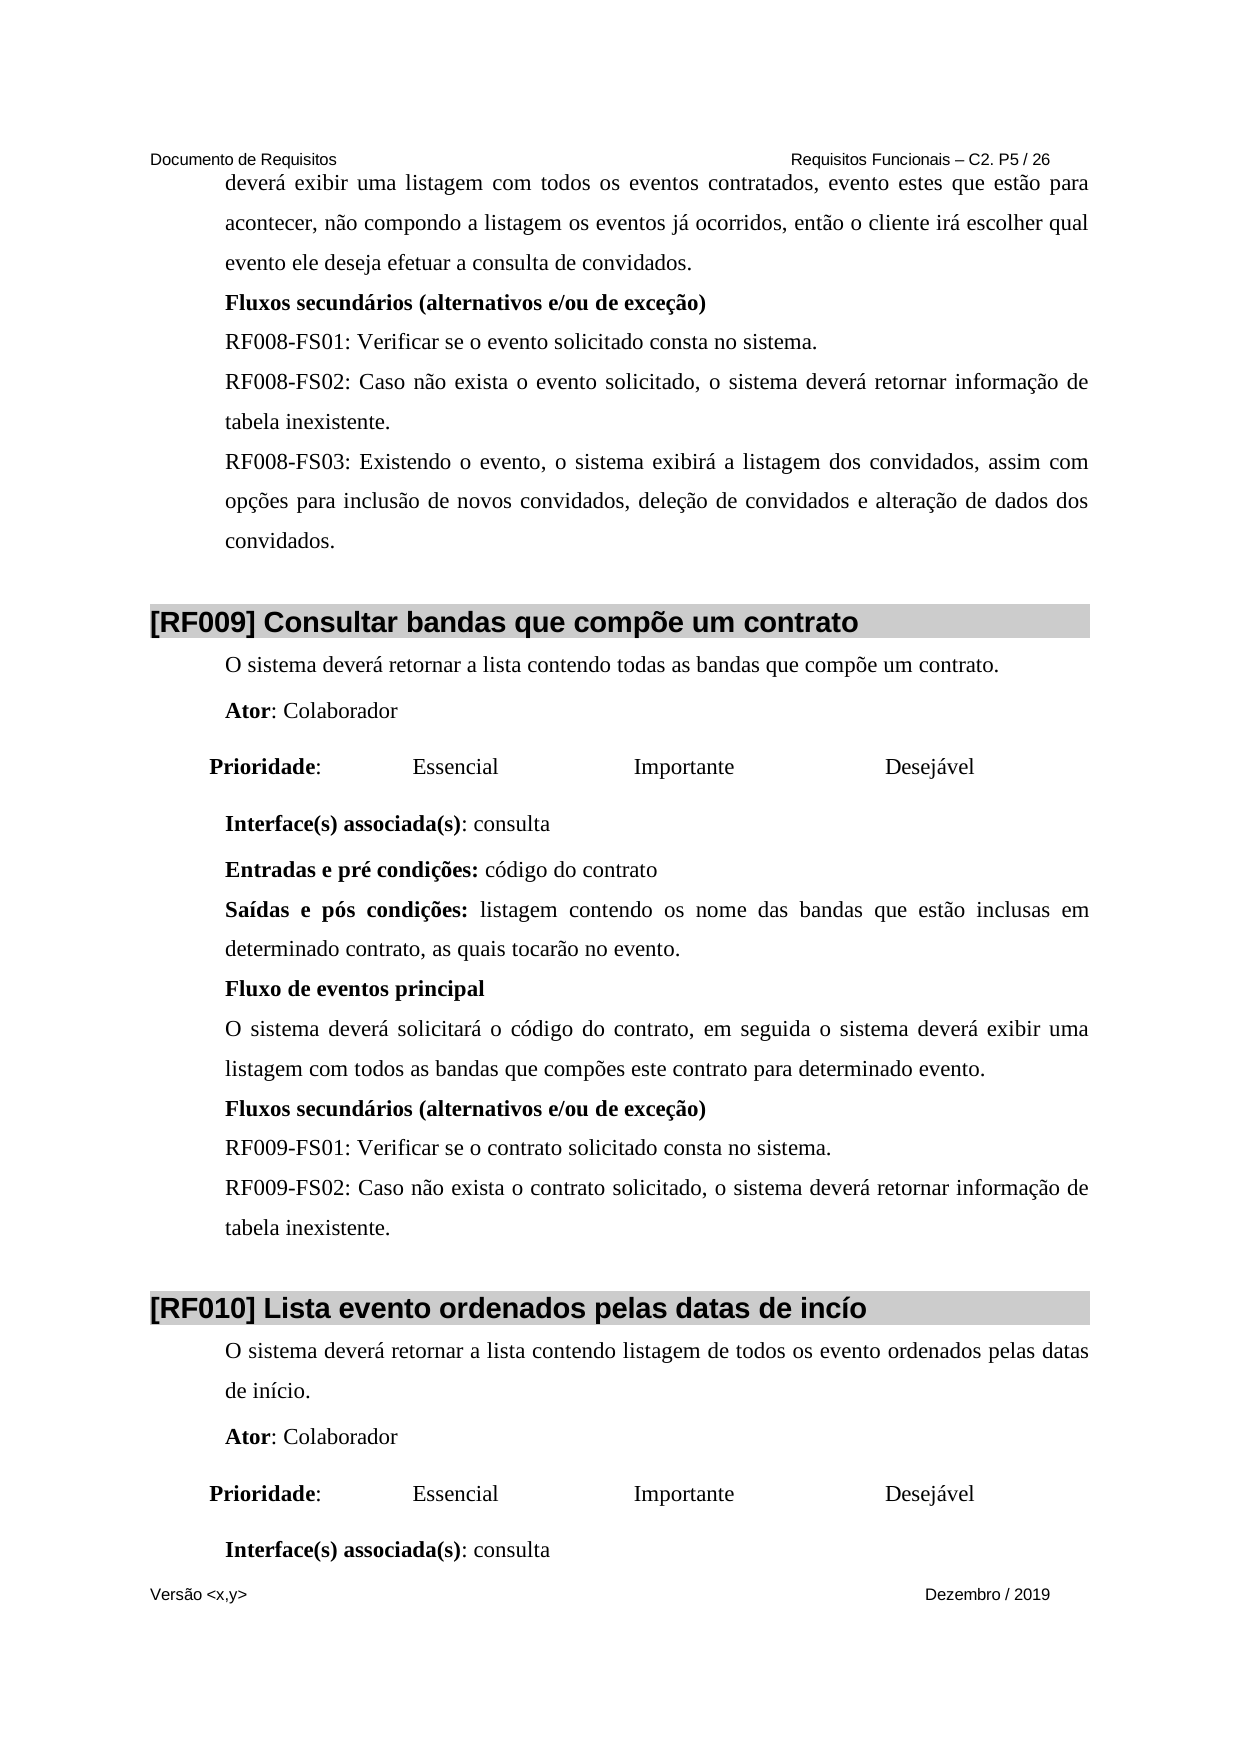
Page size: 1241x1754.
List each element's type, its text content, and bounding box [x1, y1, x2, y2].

text Ator: Colaborador [150, 697, 1090, 723]
table_header [829, 729, 873, 803]
table_header Essencial [401, 1456, 578, 1530]
text RF008-FS02: Caso não exista o evento solicitado, o sistema deverá retornar informação de tabela inexistente. [225, 368, 1090, 434]
table_header Prioridade: [194, 729, 357, 803]
table_header Essencial [401, 729, 578, 803]
subtitle [RF009] Consultar bandas que compõe um contrato [150, 604, 1090, 638]
table_header  [829, 1456, 873, 1530]
text Entradas e pré condições: código do contrato [225, 856, 1090, 882]
text RF009-FS02: Caso não exista o contrato solicitado, o sistema deverá retornar informação de tabela inexistente. [225, 1174, 1090, 1240]
text RF008-FS01: Verificar se o evento solicitado consta no sistema. [225, 328, 1090, 355]
text Interface(s) associada(s): consulta [225, 1536, 1090, 1563]
table_header Desejável [874, 729, 1017, 803]
text RF008-FS03: Existendo o evento, o sistema exibirá a listagem dos convidados, assim com opções para inclusão de novos convidados, deleção de convidados e alteração de dados dos convidados. [225, 448, 1090, 554]
text RF009-FS01: Verificar se o contrato solicitado consta no sistema. [225, 1134, 1090, 1161]
text Saídas e pós condições: listagem contendo os nome das bandas que estão inclusas em determinado contrato, as quais tocarão no evento. [225, 896, 1090, 962]
table_header Desejável [874, 1456, 1017, 1530]
text Ator: Colaborador [150, 1423, 1090, 1449]
text Fluxos secundários (alternativos e/ou de exceção) [225, 288, 1090, 315]
subtitle [RF010] Lista evento ordenados pelas datas de incío [150, 1291, 1090, 1325]
text Fluxos secundários (alternativos e/ou de exceção) [225, 1094, 1090, 1121]
text deverá exibir uma listagem com todos os eventos contratados, evento estes que estão para acontecer, não compondo a listagem os eventos já ocorridos, então o cliente irá escolher qual evento ele deseja efetuar a consulta de convidados. [225, 169, 1090, 275]
text Interface(s) associada(s): consulta [225, 810, 1090, 836]
table_header Importante [623, 1456, 829, 1530]
table_header [357, 729, 401, 803]
table_header  [578, 729, 622, 803]
table_header [578, 1456, 622, 1530]
table_header [357, 1456, 401, 1530]
text Fluxo de eventos principal [225, 975, 1090, 1002]
text O sistema deverá retornar a lista contendo todas as bandas que compõe um contrato. [225, 651, 1090, 677]
text O sistema deverá solicitará o código do contrato, em seguida o sistema deverá exibir uma listagem com todos as bandas que compões este contrato para determinado evento. [225, 1015, 1090, 1081]
text O sistema deverá retornar a lista contendo listagem de todos os evento ordenados pelas datas de início. [225, 1337, 1090, 1403]
table_header Importante [623, 729, 829, 803]
table_header Prioridade: [194, 1456, 357, 1530]
